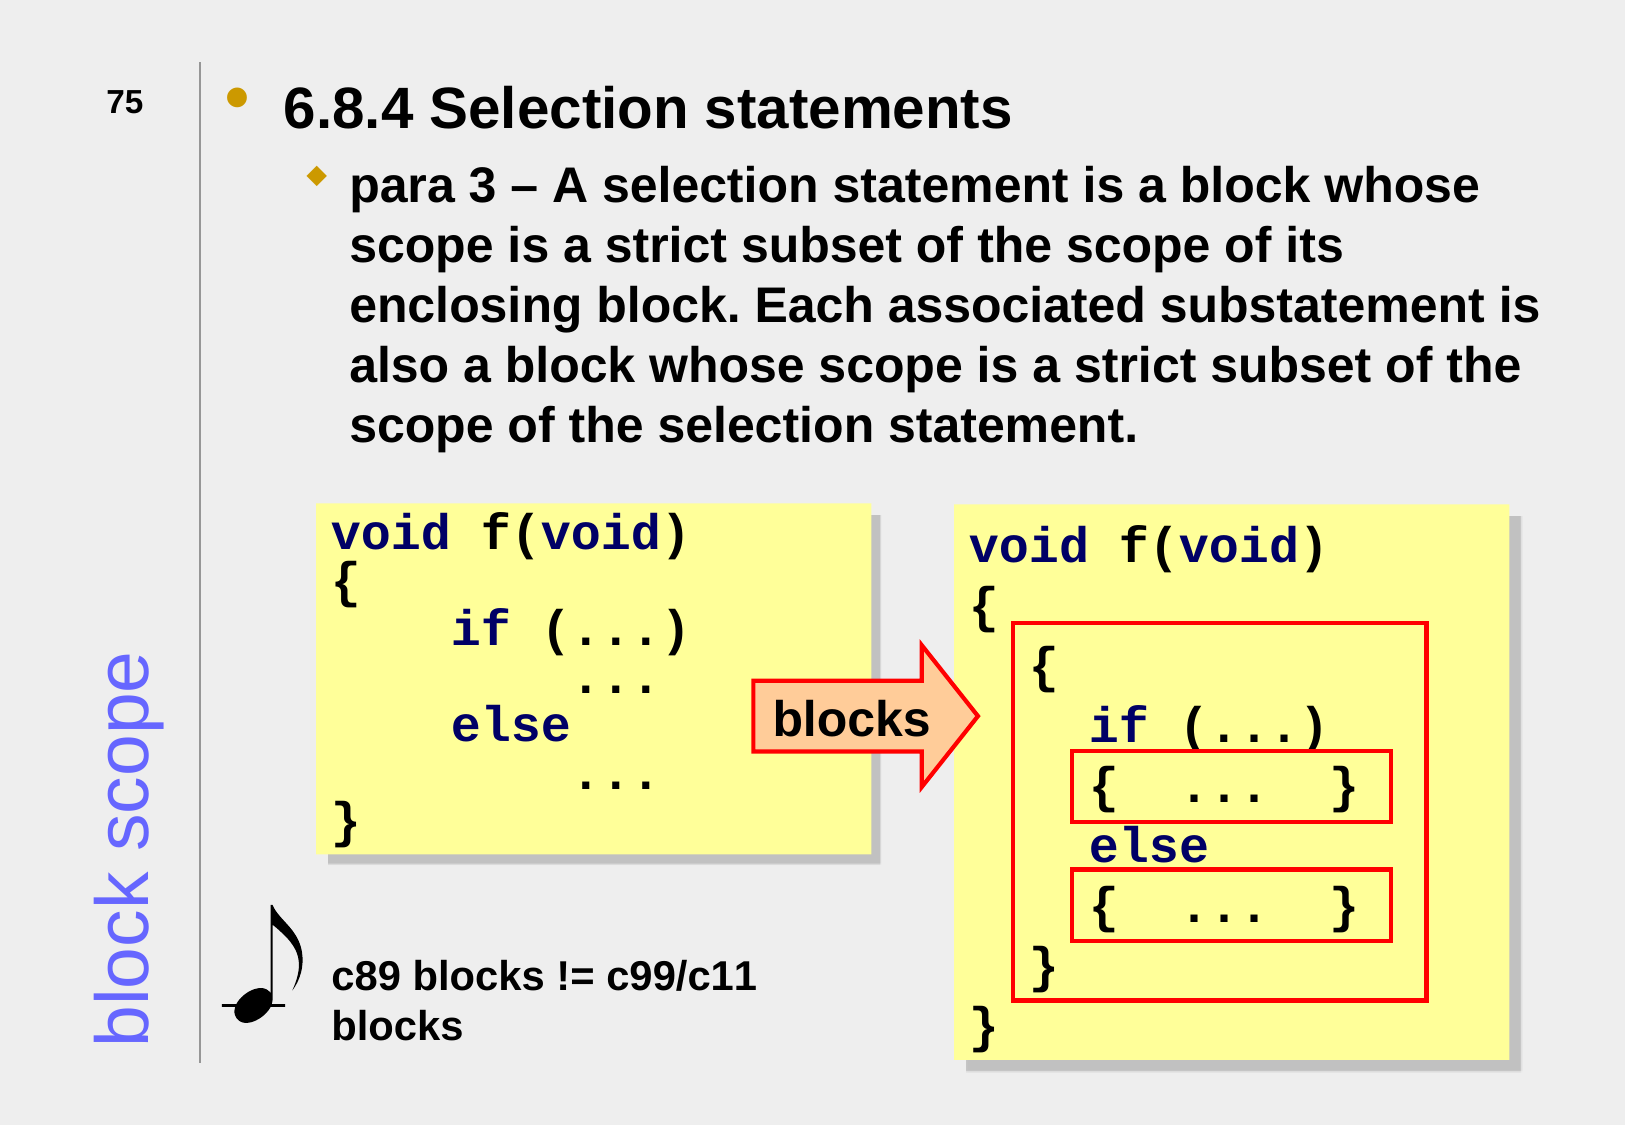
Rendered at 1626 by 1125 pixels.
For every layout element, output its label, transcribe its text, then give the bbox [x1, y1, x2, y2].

list 6.8.4 Selection statements para 3 – A selection statement is a block whose scope is a strict subset of the scope of its enclosing block. Each associated substatement is also a block whose scope is a strict subset of the scope of the selection statement. [212, 62, 1593, 1063]
text_box void f(void) { { if (...) { ... } else { ... } } } [954, 504, 1510, 1060]
text_box [221, 904, 303, 1023]
title block scope [50, 187, 188, 1063]
text_box void f(void) { if (...) ... else ... } [316, 503, 872, 855]
text_box c89 blocks != c99/c11 blocks [316, 940, 916, 1057]
text_box blocks [753, 645, 978, 787]
